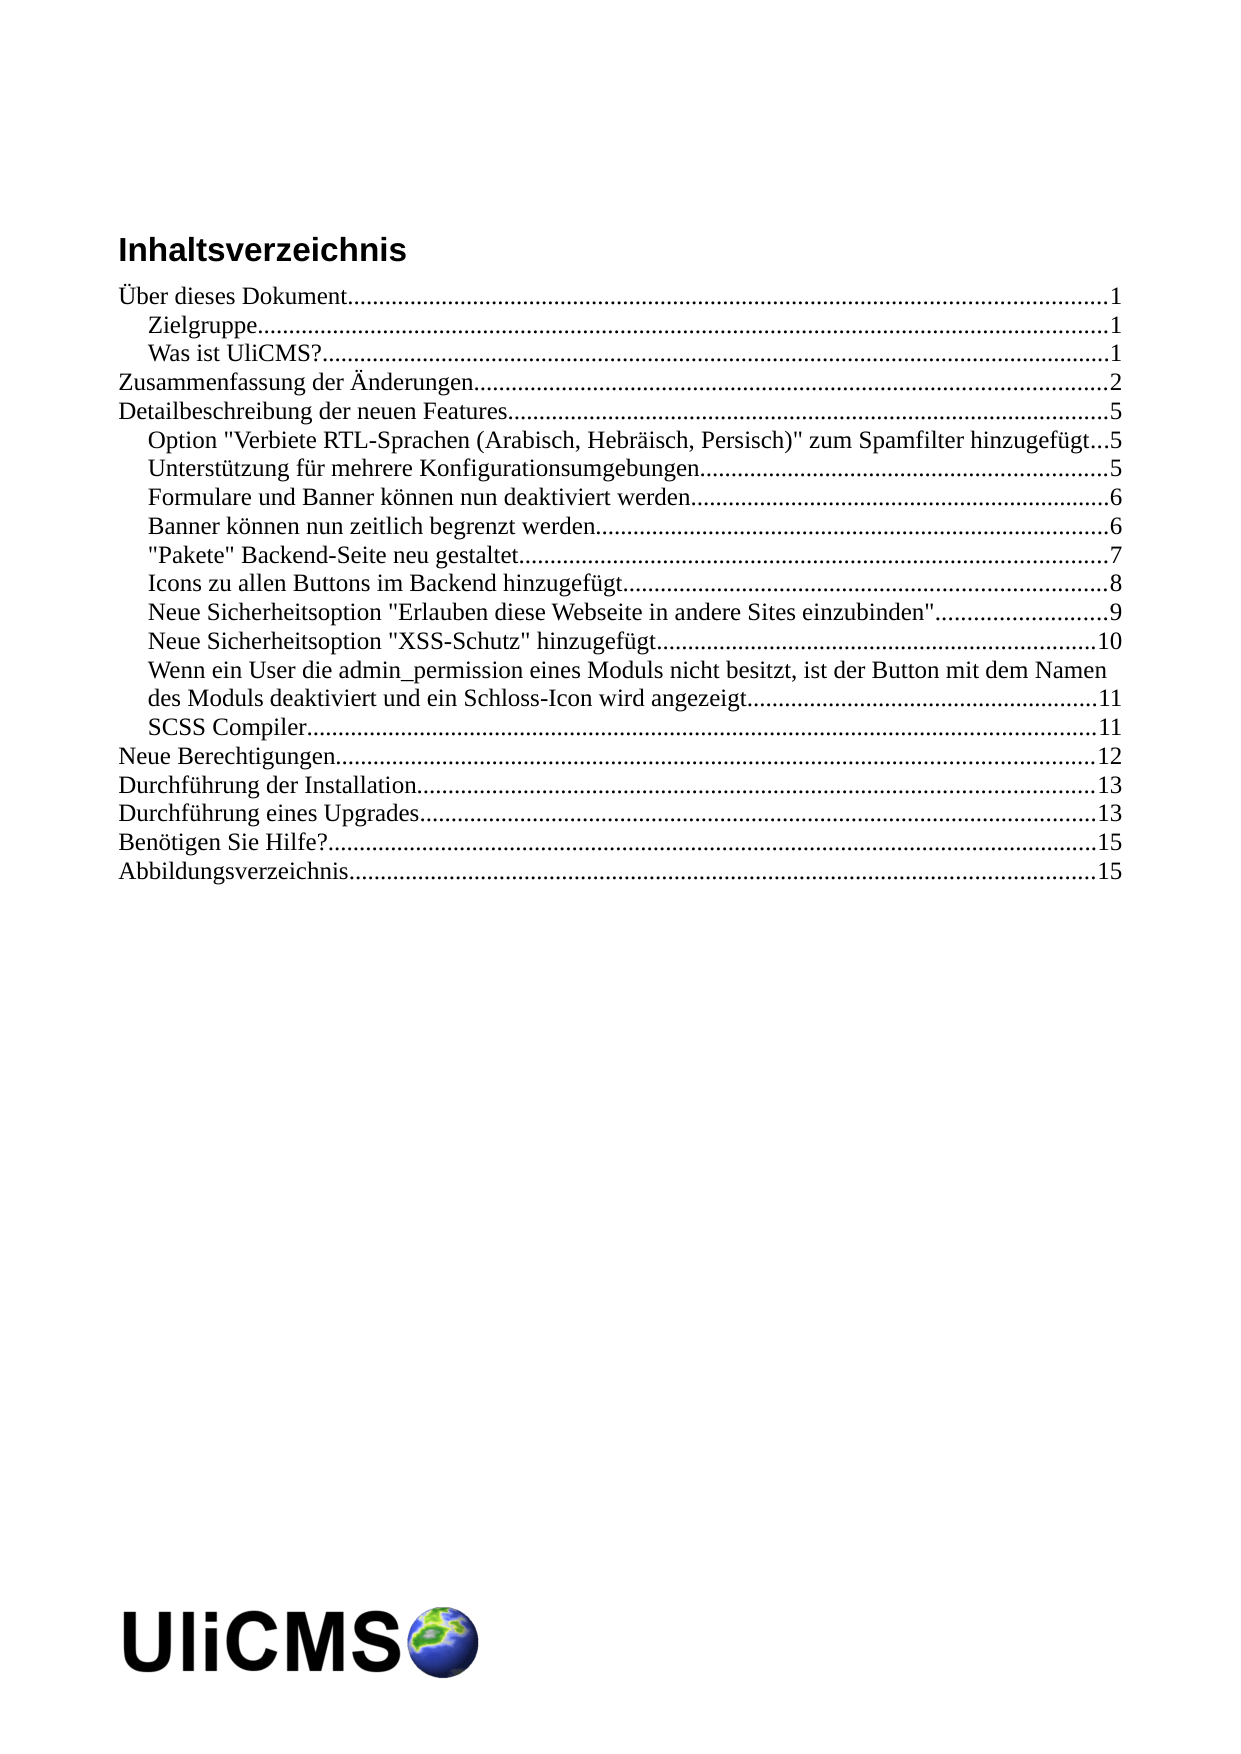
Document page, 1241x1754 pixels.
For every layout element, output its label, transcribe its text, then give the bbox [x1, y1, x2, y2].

text Durchführung der Installation 13 [118, 770, 1122, 798]
text Zusammenfassung der Änderungen 2 [118, 367, 1122, 396]
text Zielgruppe 1 [148, 310, 1122, 338]
text Wenn ein User die admin_permission eines Moduls nicht besitzt, ist der Button mit dem Namen des Moduls deaktiviert und ein Schloss-Icon wird angezeigt. 11 [148, 655, 1122, 712]
text Unterstützung für mehrere Konfigurationsumgebungen 5 [148, 453, 1122, 482]
text Option "Verbiete RTL-Sprachen (Arabisch, Hebräisch, Persisch)" zum Spamfilter hinzugefügt 5 [148, 425, 1122, 453]
text Abbildungsverzeichnis 15 [118, 856, 1122, 885]
text Banner können nun zeitlich begrenzt werden 6 [148, 511, 1122, 540]
text Detailbeschreibung der neuen Features 5 [118, 396, 1122, 425]
text Neue Sicherheitsoption "Erlauben diese Webseite in andere Sites einzubinden" 9 [148, 597, 1122, 626]
text SCSS Compiler 11 [148, 712, 1122, 741]
subtitle Inhaltsverzeichnis [118, 230, 1122, 268]
text Neue Sicherheitsoption "XSS-Schutz" hinzugefügt 10 [148, 626, 1122, 655]
text Neue Berechtigungen 12 [118, 741, 1122, 770]
text Formulare und Banner können nun deaktiviert werden 6 [148, 482, 1122, 511]
text Durchführung eines Upgrades 13 [118, 798, 1122, 827]
text Icons zu allen Buttons im Backend hinzugefügt 8 [148, 568, 1122, 597]
picture [118, 1607, 479, 1681]
text Über dieses Dokument 1 [118, 281, 1122, 310]
text Was ist UliCMS? 1 [148, 338, 1122, 367]
text Benötigen Sie Hilfe? 15 [118, 827, 1122, 856]
text "Pakete" Backend-Seite neu gestaltet 7 [148, 540, 1122, 568]
